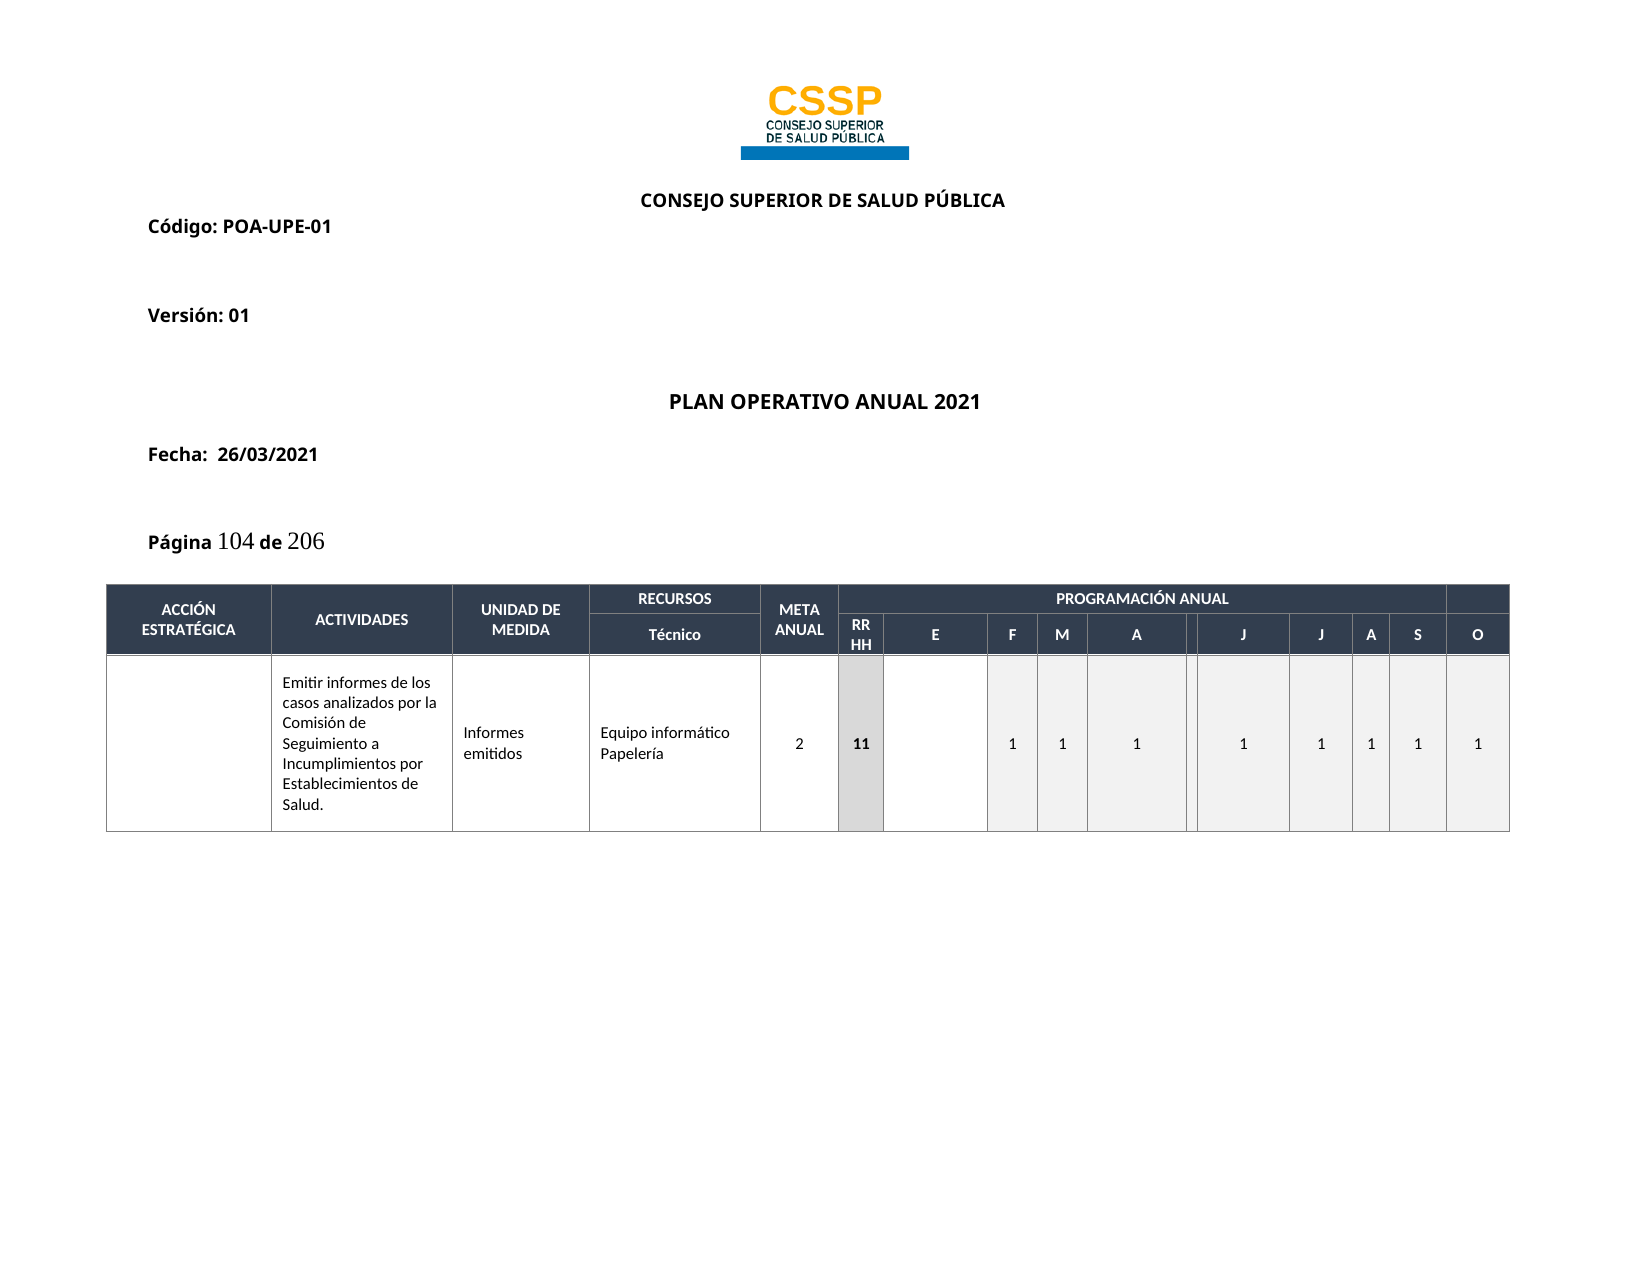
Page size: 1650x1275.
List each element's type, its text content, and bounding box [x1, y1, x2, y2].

table_cell RRHH [839, 614, 883, 654]
table_cell 1 [1187, 656, 1197, 831]
table_cell 1 [1290, 656, 1352, 831]
table_cell 1 [1447, 656, 1509, 831]
table_cell S [1390, 614, 1446, 654]
table_cell O [1447, 614, 1509, 654]
table_cell 1 [1088, 656, 1186, 831]
table_cell Emitir informes de los casos analizados por la Comisión de Seguimiento a Incumplimientos por Establecimientos de Salud. [272, 656, 452, 831]
table_cell F [988, 614, 1037, 654]
table_cell [107, 656, 271, 831]
table_header UNIDAD DE MEDIDA [453, 585, 589, 654]
table_cell 1 [1198, 656, 1289, 831]
table_header ACCIÓN ESTRATÉGICA [107, 585, 271, 654]
table_header PROGRAMACIÓN ANUAL [839, 585, 1446, 613]
table_cell 11 [839, 656, 883, 831]
table_cell Técnico [590, 614, 760, 654]
table_header ACTIVIDADES [272, 585, 452, 654]
table_cell Informes emitidos [453, 656, 589, 831]
table_cell A [1088, 614, 1186, 654]
table_cell J [1198, 614, 1289, 654]
table_cell 1 [1038, 656, 1087, 831]
table_cell 1 [1353, 656, 1389, 831]
table_cell M [1187, 614, 1197, 654]
table_cell Equipo informático Papelería [590, 656, 760, 831]
table_header META ANUAL [761, 585, 838, 654]
table_cell A [1353, 614, 1389, 654]
table_cell [884, 656, 987, 831]
table_cell 1 [988, 656, 1037, 831]
table_cell 2 [761, 656, 838, 831]
table_cell E [884, 614, 987, 654]
table_cell 1 [1390, 656, 1446, 831]
table_cell J [1290, 614, 1352, 654]
table_cell M [1038, 614, 1087, 654]
table_header RECURSOS [590, 585, 760, 613]
picture [740, 73, 910, 160]
table_header [1447, 585, 1509, 613]
